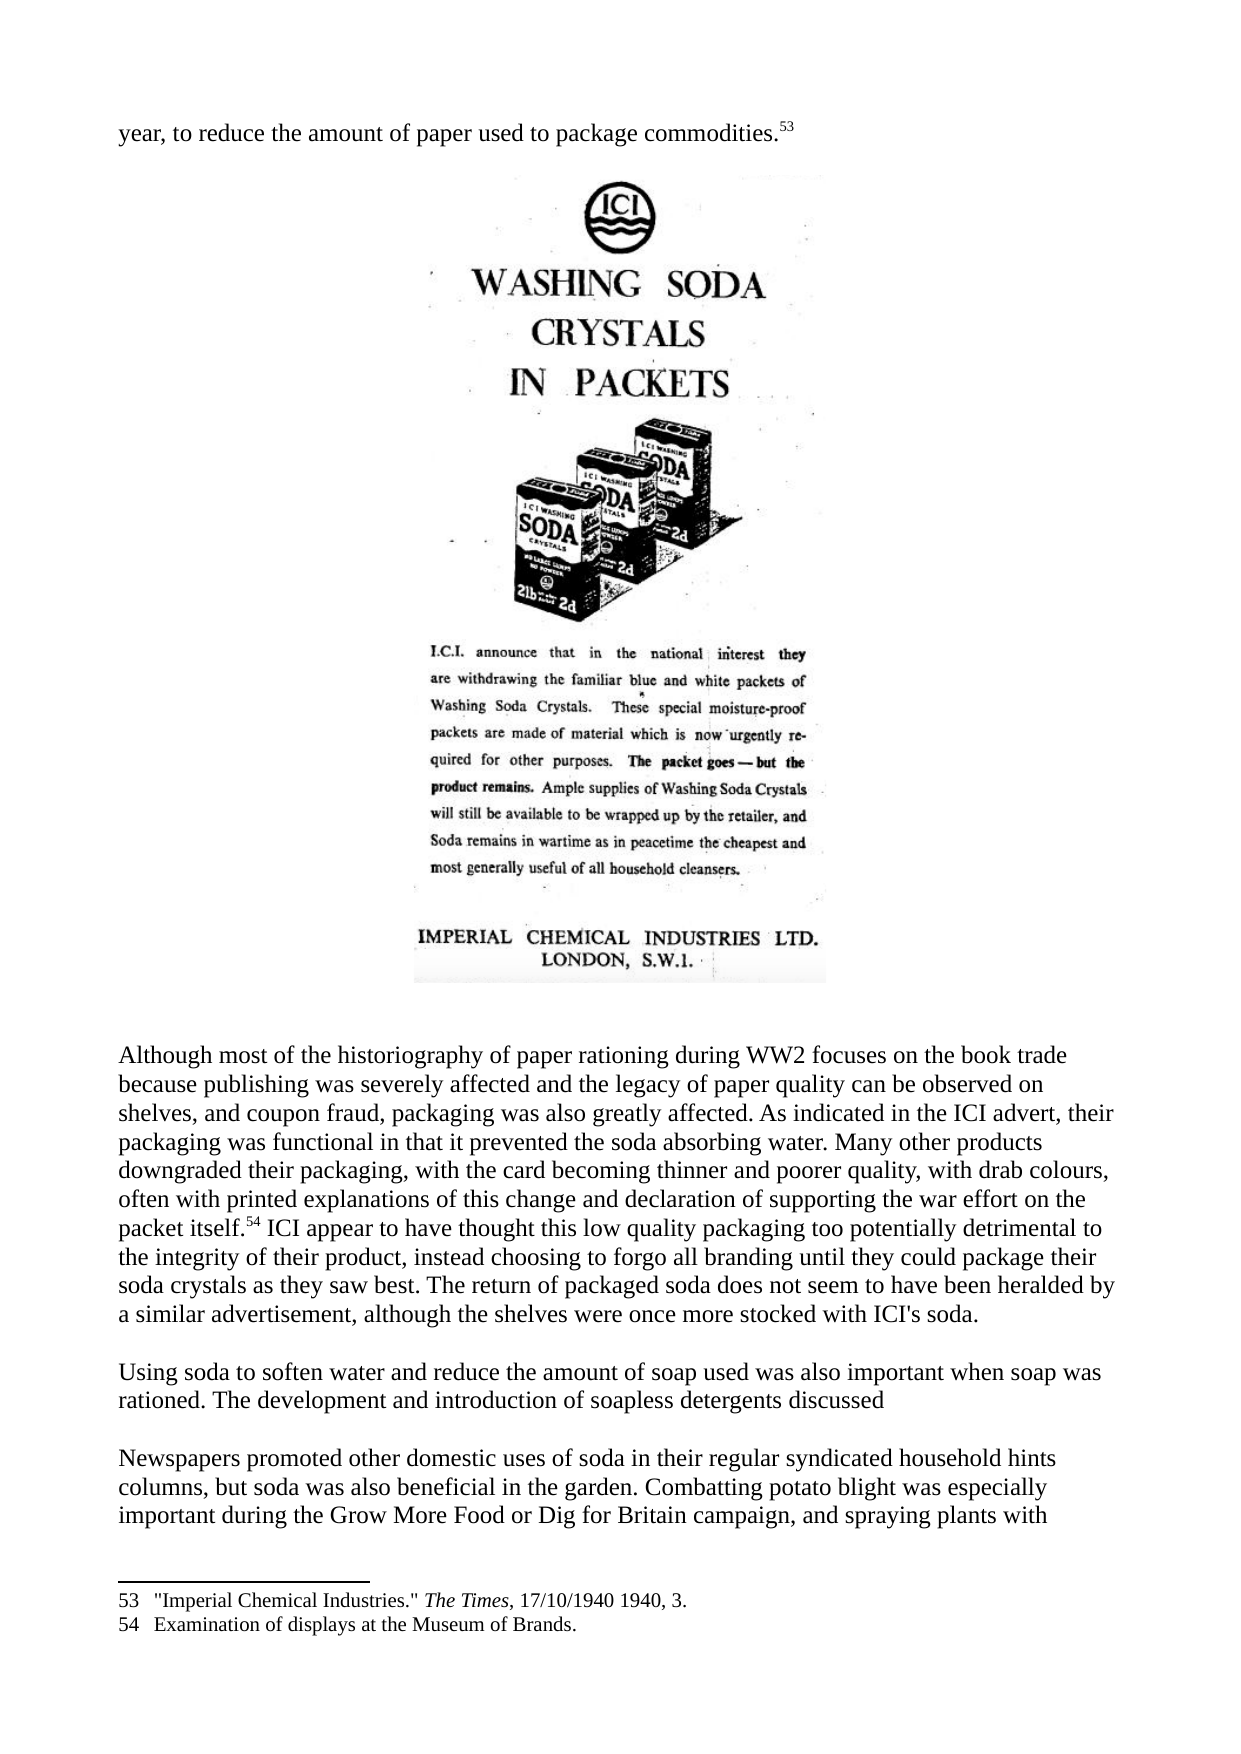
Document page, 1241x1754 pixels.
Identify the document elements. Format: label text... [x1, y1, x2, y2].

text year, to reduce the amount of paper used to package commodities. [118, 118, 1122, 147]
text Although most of the historiography of paper rationing during WW2 focuses on the book trade because publishing was severely affected and the legacy of paper quality can be observed on shelves, and coupon fraud, packaging was also greatly affected. As indicated in the ICI advert, their packaging was functional in that it prevented the soda absorbing water. Many other products downgraded their packaging, with the card becoming thinner and poorer quality, with drab colours, often with printed explanations of this change and declaration of supporting the war effort on the packet itself. ICI appear to have thought this low quality packaging too potentially detrimental to the integrity of their product, instead choosing to forgo all branding until they could package their soda crystals as they saw best. The return of packaged soda does not seem to have been heralded by a similar advertisement, although the shelves were once more stocked with ICI's soda. [118, 1041, 1122, 1328]
text Examination of displays at the Museum of Brands. [118, 1612, 1122, 1636]
text Using soda to soften water and reduce the amount of soap used was also important when soap was rationed. The development and introduction of soapless detergents discussed [118, 1357, 1122, 1414]
text Newspapers promoted other domestic uses of soda in their regular syndicated household hints columns, but soda was also beneficial in the garden. Combatting potato blight was especially important during the Grow More Food or Dig for Britain campaign, and spraying plants with [118, 1443, 1122, 1529]
text "Imperial Chemical Industries." The Times, 17/10/1940 1940, 3. [118, 1588, 1122, 1612]
picture [413, 175, 827, 983]
